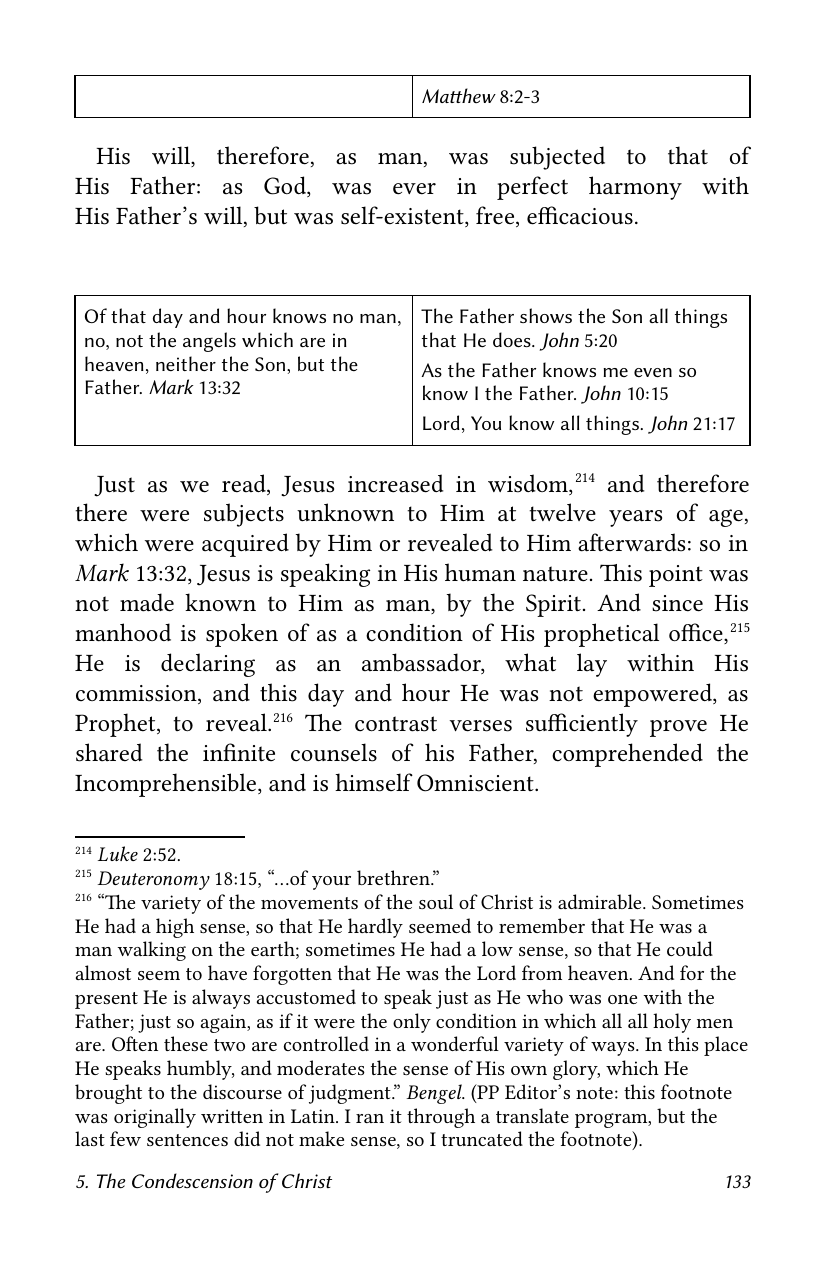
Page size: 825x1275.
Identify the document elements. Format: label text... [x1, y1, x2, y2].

table_header The Father shows the Son all things that He does. John 5:20 As the Father knows me even so know I the Father. John 10:15 Lord, You know all things. John 21:17 [413, 296, 749, 444]
text Luke 2:52. [75, 843, 750, 867]
text Just as we read, Jesus increased in wisdom, and therefore there were subjects unknown to Him at twelve years of age, which were acquired by Him or revealed to Him afterwards: so in Mark 13:32, Jesus is speaking in His human nature. This point was not made known to Him as man, by the Spirit. And since His manhood is spoken of as a condition of His prophetical office, He is declaring as an ambassador, what lay within His commission, and this day and hour He was not empowered, as Prophet, to reveal. The contrast verses sufficiently prove He shared the infinite counsels of his Father, comprehended the Incomprehensible, and is himself Omniscient. [75, 469, 750, 797]
table_header Of that day and hour knows no man, no, not the angels which are in heaven, neither the Son, but the Father. Mark 13:32 [76, 296, 412, 444]
text “The variety of the movements of the soul of Christ is admirable. Sometimes He had a high sense, so that He hardly seemed to remember that He was a man walking on the earth; sometimes He had a low sense, so that He could almost seem to have forgotten that He was the Lord from heaven. And for the present He is always accustomed to speak just as He who was one with the Father; just so again, as if it were the only condition in which all all holy men are. Often these two are controlled in a wonderful variety of ways. In this place He speaks humbly, and moderates the sense of His own glory, which He brought to the discourse of judgment.” Bengel. (PP Editor’s note: this footnote was originally written in Latin. I ran it through a translate program, but the last few sentences did not make sense, so I truncated the footnote). [75, 891, 750, 1152]
table_header Matthew 8:2-3 [413, 76, 749, 117]
table_header [76, 76, 412, 117]
text Deuteronomy 18:15, “...of your brethren.” [75, 867, 750, 891]
text His will, therefore, as man, was subjected to that of His Father: as God, was ever in perfect harmony with His Father’s will, but was self-existent, free, efficacious. [75, 142, 750, 231]
